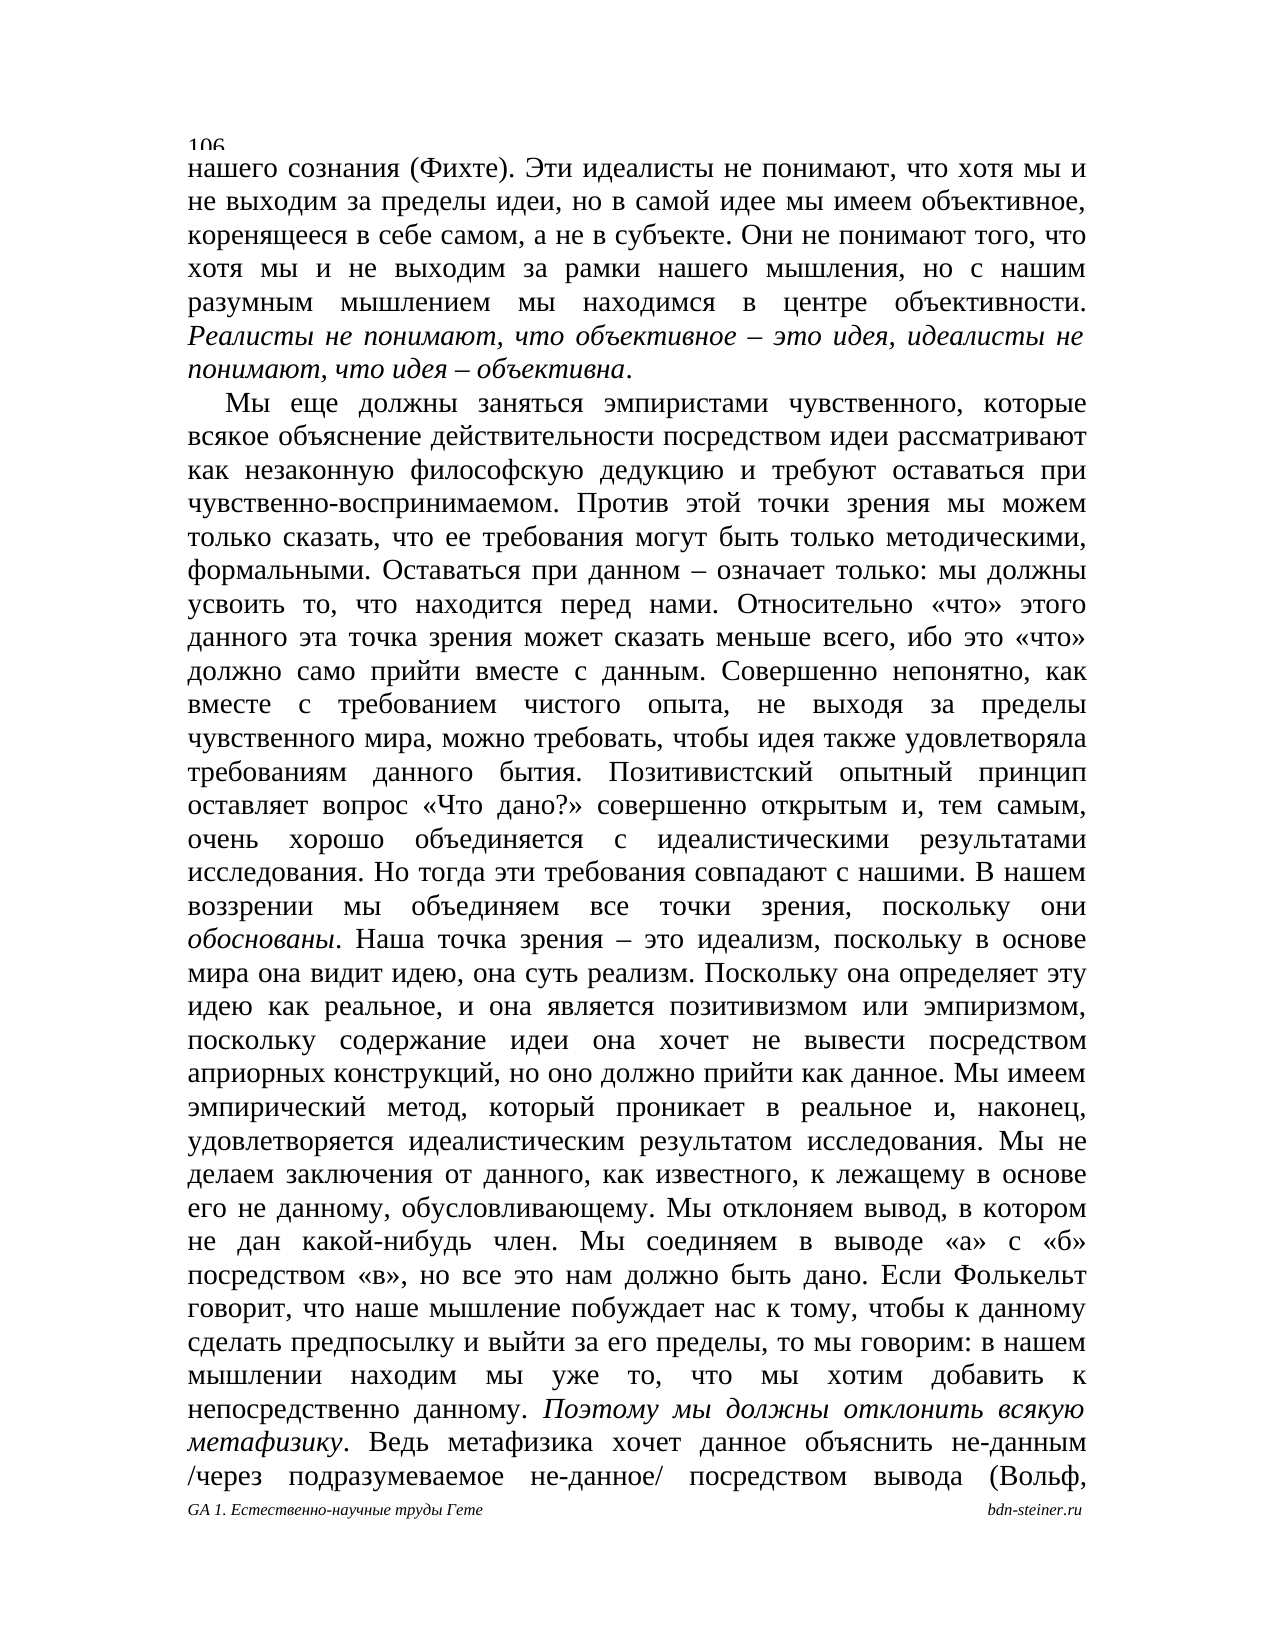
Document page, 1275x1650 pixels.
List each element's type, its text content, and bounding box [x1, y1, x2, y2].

text нашего сознания (Фихте). Эти идеалисты не понимают, что хотя мы и не выходим за пределы идеи, но в самой идее мы имеем объективное, коренящееся в себе самом, а не в субъекте. Они не понимают того, что хотя мы и не выходим за рамки нашего мышления, но с нашим разумным мышлением мы находимся в центре объективности. Реалисты не понимают, что объективное – это идея, идеалисты не понимают, что идея – объективна. [187, 150, 1087, 385]
text Мы еще должны заняться эмпиристами чувственного, которые всякое объяснение действительности посредством идеи рассматривают как незаконную философскую дедукцию и требуют оставаться при чувственно-воспринимаемом. Против этой точки зрения мы можем только сказать, что ее требования могут быть только методическими, формальными. Оставаться при данном – означает только: мы должны усвоить то, что находится перед нами. Относительно «что» этого данного эта точка зрения может сказать меньше всего, ибо это «что» должно само прийти вместе с данным. Совершенно непонятно, как вместе с требованием чистого опыта, не выходя за пределы чувственного мира, можно требовать, чтобы идея также удовлетворяла требованиям данного бытия. Позитивистский опытный принцип оставляет вопрос «Что дано?» совершенно открытым и, тем самым, очень хорошо объединяется с идеалистическими результатами исследования. Но тогда эти требования совпадают с нашими. В нашем воззрении мы объединяем все точки зрения, поскольку они обоснованы. Наша точка зрения – это идеализм, поскольку в основе мира она видит идею, она суть реализм. Поскольку она определяет эту идею как реальное, и она является позитивизмом или эмпиризмом, поскольку содержание идеи она хочет не вывести посредством априорных конструкций, но оно должно прийти как данное. Мы имеем эмпирический метод, который проникает в реальное и, наконец, удовлетворяется идеалистическим результатом исследования. Мы не делаем заключения от данного, как известного, к лежащему в основе его не данному, обусловливающему. Мы отклоняем вывод, в котором не дан какой-нибудь член. Мы соединяем в выводе «а» с «б» посредством «в», но все это нам должно быть дано. Если Фолькельт говорит, что наше мышление побуждает нас к тому, чтобы к данному сделать предпосылку и выйти за его пределы, то мы говорим: в нашем мышлении находим мы уже то, что мы хотим добавить к непосредственно данному. Поэтому мы должны отклонить всякую метафизику. Ведь метафизика хочет данное объяснить не-данным /через подразумеваемое не-данное/ посредством вывода (Вольф, [187, 385, 1087, 1492]
